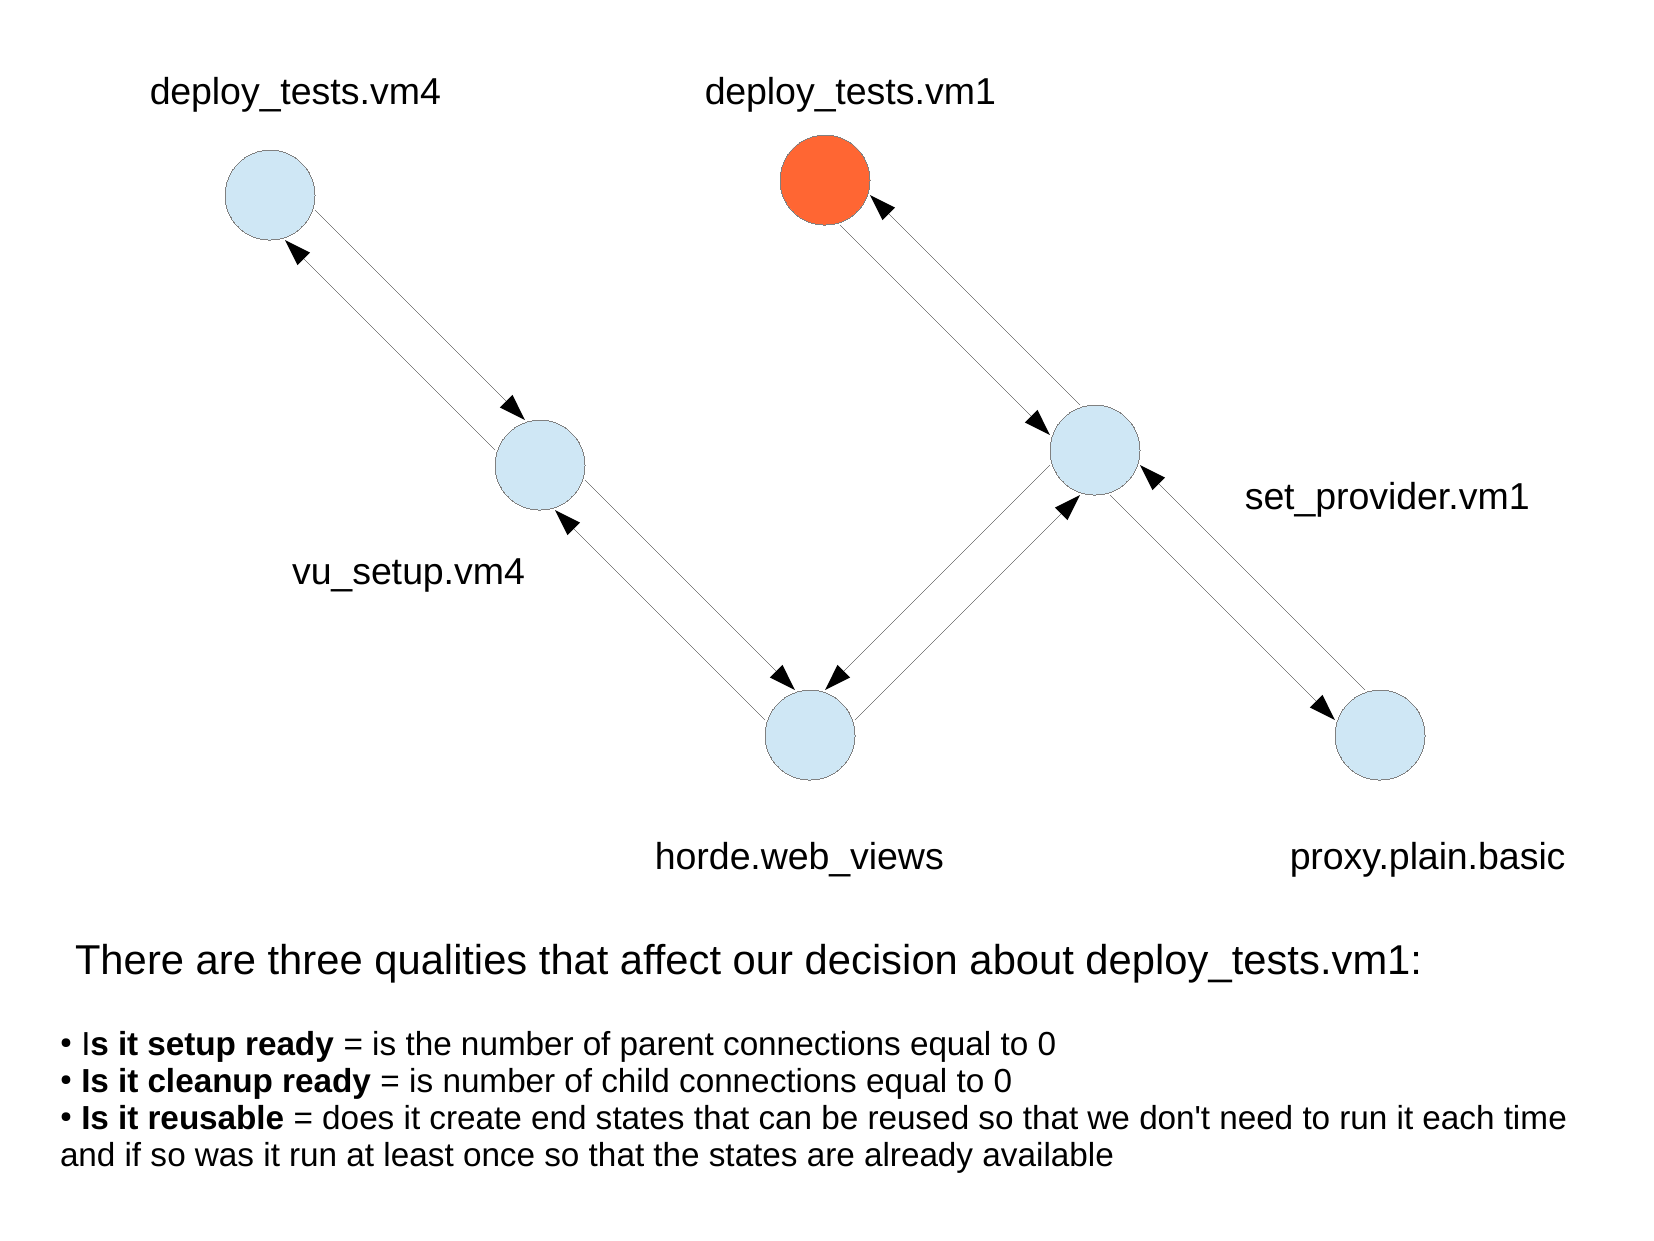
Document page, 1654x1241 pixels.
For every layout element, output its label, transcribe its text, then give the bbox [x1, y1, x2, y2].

text_box vu_setup.vm4 [277, 543, 541, 601]
text_box [1050, 405, 1141, 496]
text_box [780, 135, 871, 226]
text_box [765, 690, 856, 781]
text_box [495, 420, 586, 511]
text_box [1335, 690, 1426, 781]
subtitle There are three qualities that affect our decision about deploy_tests.vm1: Is it setup ready = is the number of parent connections equal to 0 Is it cleanup ready = is number of child connections equal to 0 Is it reusable = does it create end states that can be reused so that we don't need to run it each time and if so was it run at least once so that the states are already available [60, 937, 1591, 1174]
text_box horde.web_views [640, 828, 958, 886]
text_box deploy_tests.vm4 [135, 63, 456, 121]
text_box set_provider.vm1 [1230, 468, 1545, 526]
text_box proxy.plain.basic [1275, 828, 1580, 886]
text_box deploy_tests.vm1 [690, 63, 1011, 121]
text_box [225, 150, 316, 241]
